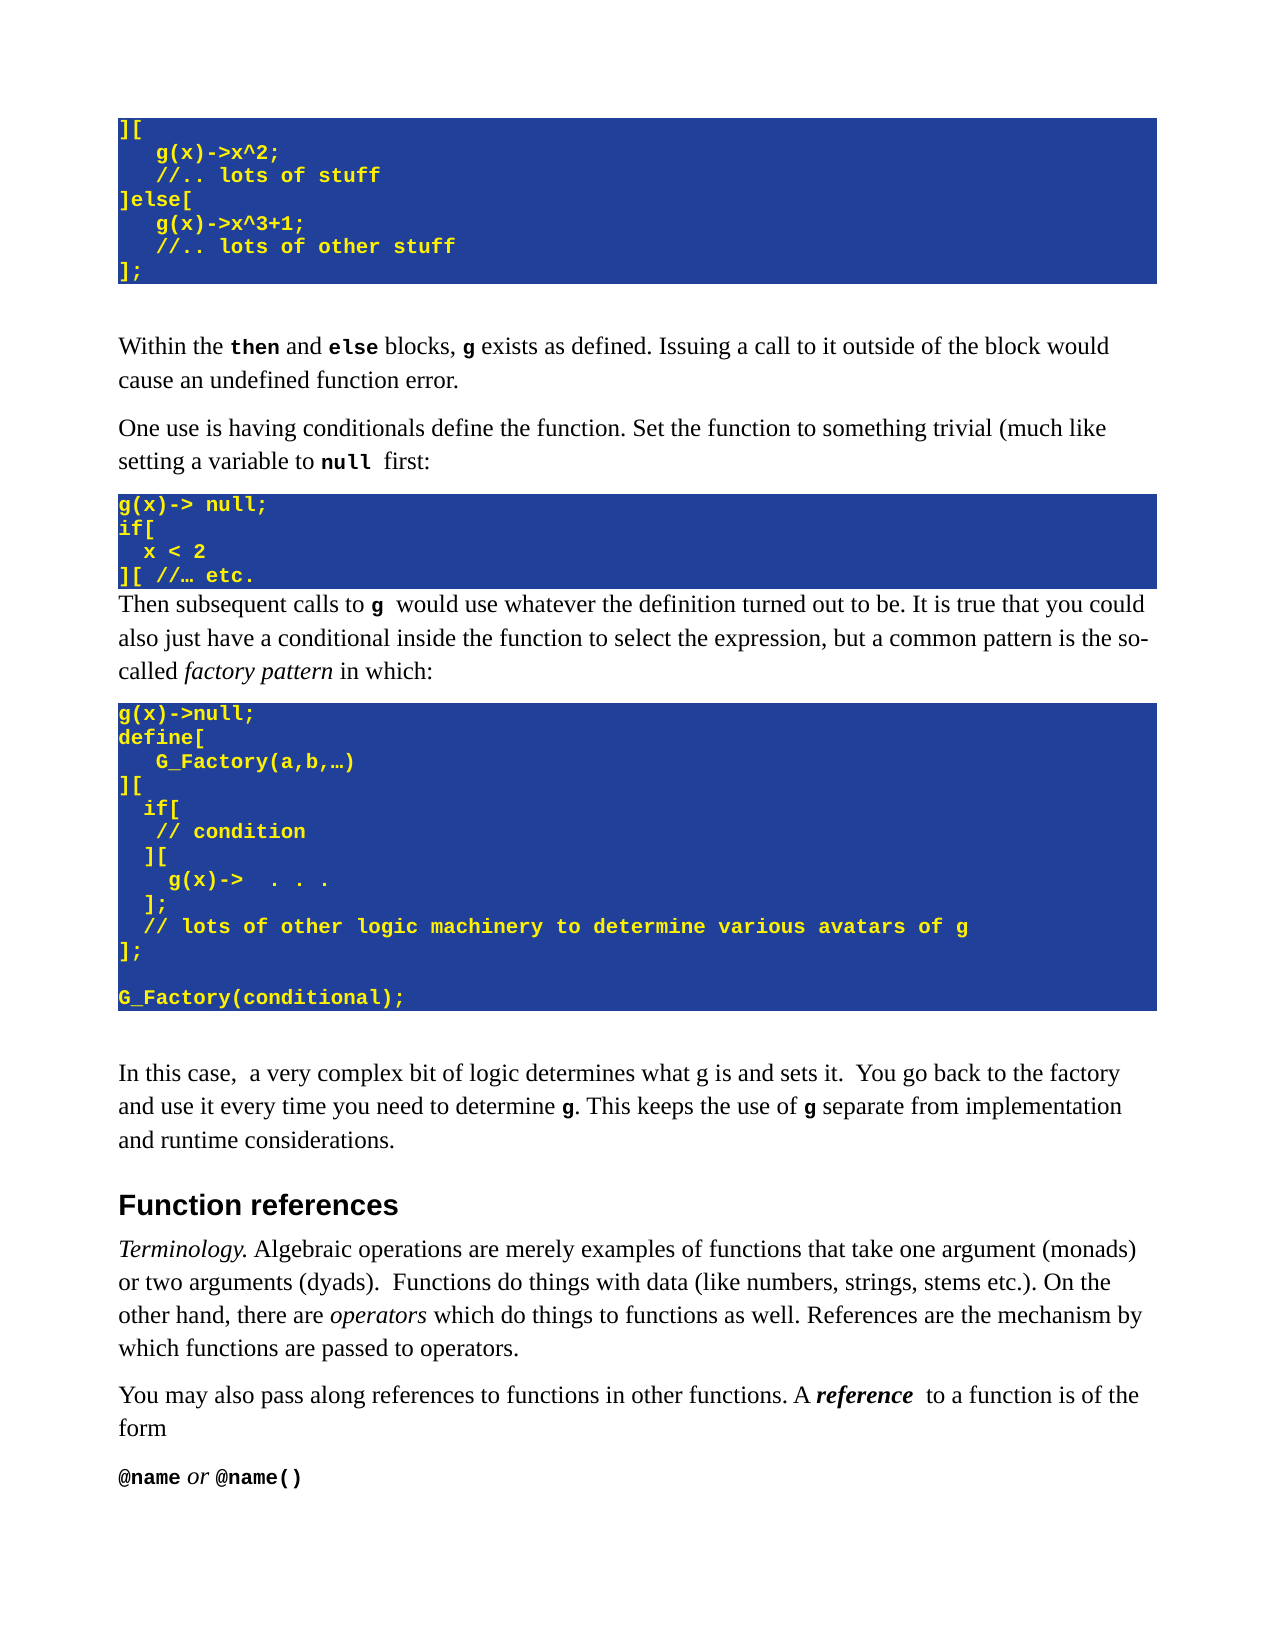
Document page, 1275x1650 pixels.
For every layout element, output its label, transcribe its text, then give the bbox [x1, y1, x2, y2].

text ][ [118, 845, 1157, 869]
text g(x)->x^2; [118, 142, 1157, 165]
text Then subsequent calls to g would use whatever the definition turned out to be. It is true that you could also just have a conditional inside the function to select the expression, but a common pattern is the so-called factory pattern in which: [118, 589, 1157, 684]
text ]; [118, 892, 1157, 916]
text g(x)->null; [118, 703, 1157, 727]
text One use is having conditionals define the function. Set the function to something trivial (much like setting a variable to null first: [118, 413, 1157, 475]
text ][ [118, 118, 1157, 142]
text //.. lots of stuff [118, 165, 1157, 189]
text Within the then and else blocks, g exists as defined. Issuing a call to it outside of the block would cause an undefined function error. [118, 331, 1157, 394]
text G_Factory(conditional); [118, 987, 1157, 1011]
text @name or @name() [118, 1461, 1157, 1491]
text In this case, a very complex bit of logic determines what g is and sets it. You go back to the factory and use it every time you need to determine g. This keeps the use of g separate from implementation and runtime considerations. [118, 1058, 1157, 1154]
text Terminology. Algebraic operations are merely examples of functions that take one argument (monads) or two arguments (dyads). Functions do things with data (like numbers, strings, stems etc.). On the other hand, there are operators which do things to functions as well. References are the mechanism by which functions are passed to operators. [118, 1234, 1157, 1361]
text ]; [118, 940, 1157, 963]
text // condition [118, 822, 1157, 845]
text g(x)-> null; [118, 494, 1157, 518]
text x < 2 [118, 542, 1157, 565]
text g(x)->x^3+1; [118, 213, 1157, 236]
text //.. lots of other stuff [118, 236, 1157, 260]
text G_Factory(a,b,…) [118, 751, 1157, 774]
text // lots of other logic machinery to determine various avatars of g [118, 916, 1157, 940]
text g(x)-> . . . [118, 869, 1157, 892]
text if[ [118, 518, 1157, 542]
subtitle Function references [118, 1187, 1157, 1221]
text define[ [118, 727, 1157, 751]
text if[ [118, 798, 1157, 822]
text ]else[ [118, 189, 1157, 213]
text ][ [118, 774, 1157, 798]
text You may also pass along references to functions in other functions. A reference to a function is of the form [118, 1380, 1157, 1442]
text ][ //… etc. [118, 565, 1157, 589]
text ]; [118, 260, 1157, 284]
